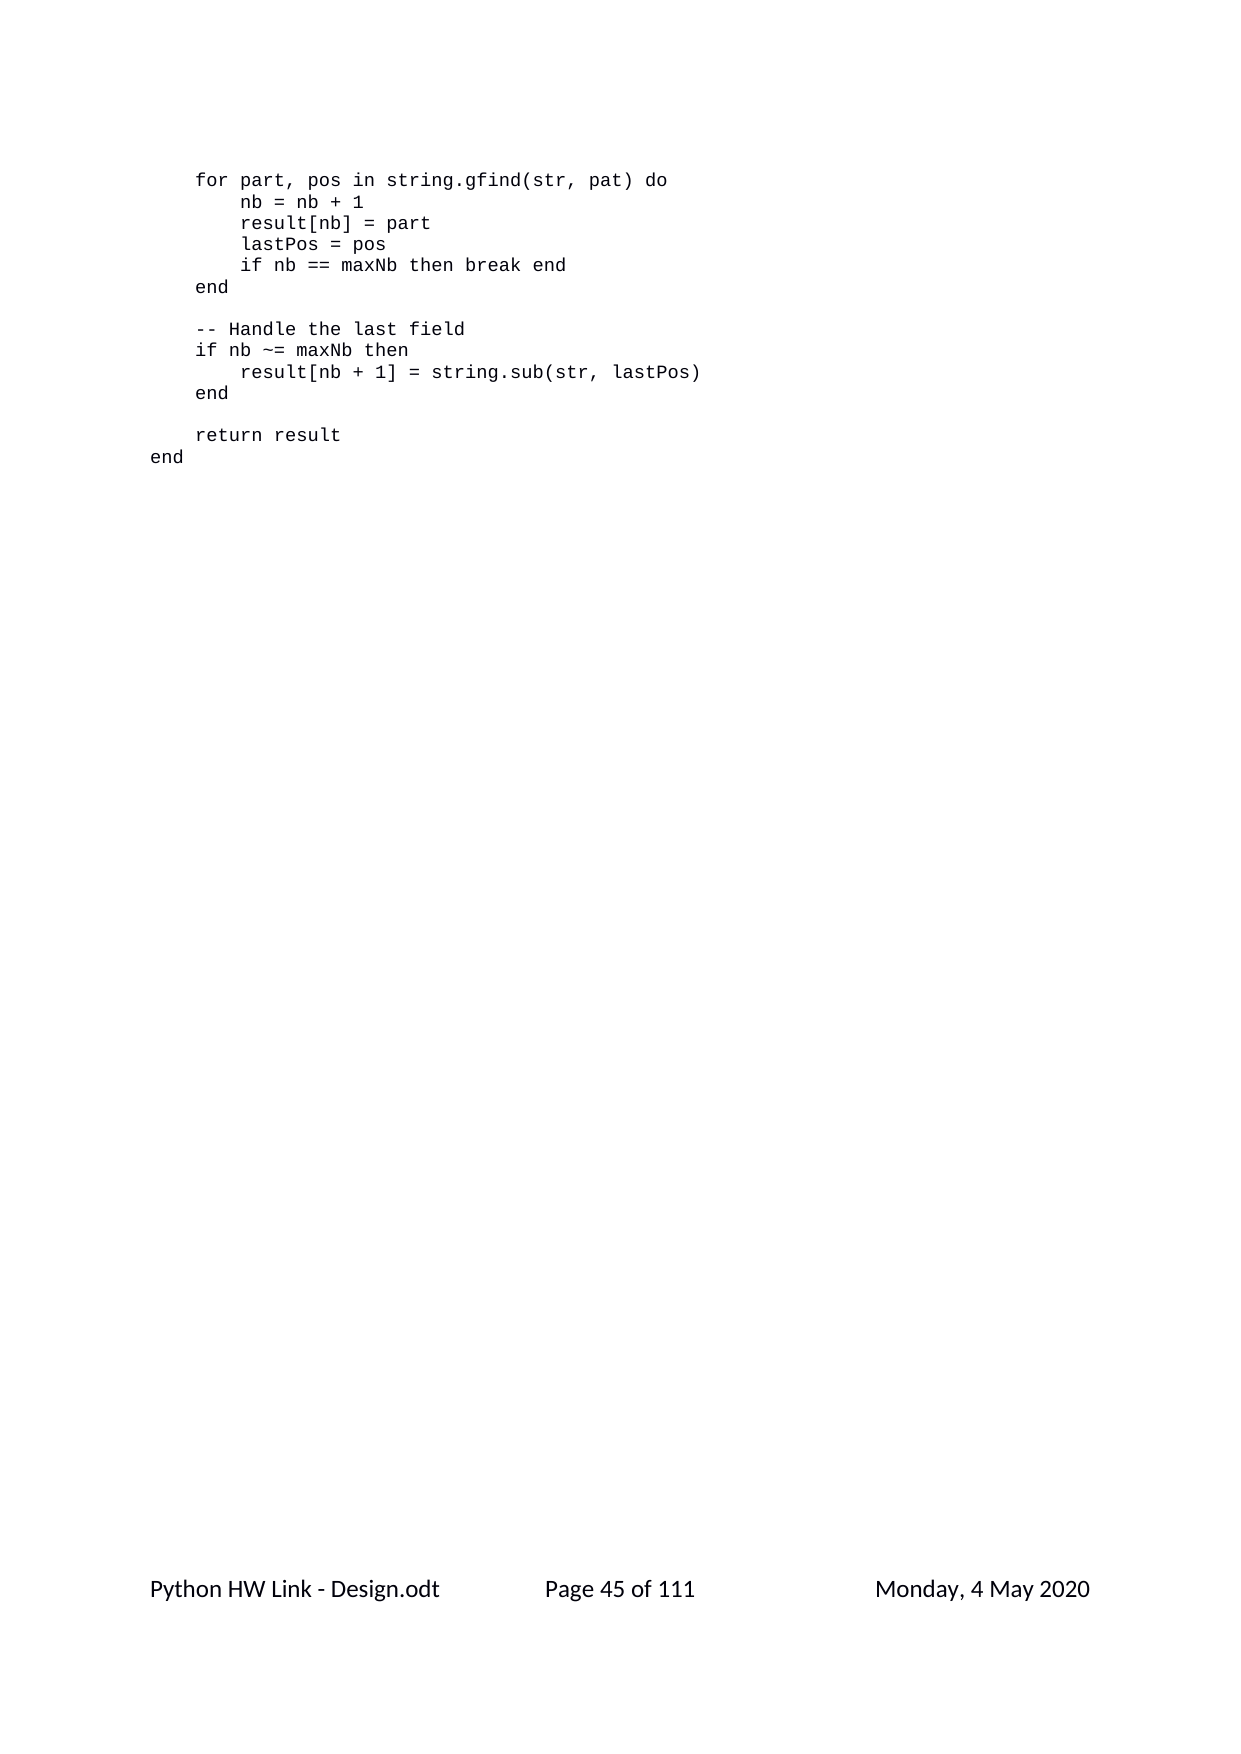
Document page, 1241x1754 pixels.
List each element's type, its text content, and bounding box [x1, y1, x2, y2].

text if nb == maxNb then break end [150, 256, 1090, 277]
text end [150, 447, 1090, 469]
text end [150, 277, 1090, 299]
text -- Handle the last field [150, 320, 1090, 341]
text end [150, 384, 1090, 405]
text if nb ~= maxNb then [150, 341, 1090, 362]
text lastPos = pos [150, 235, 1090, 256]
text nb = nb + 1 [150, 192, 1090, 214]
text for part, pos in string.gfind(str, pat) do [150, 171, 1090, 192]
text return result [150, 426, 1090, 447]
text result[nb + 1] = string.sub(str, lastPos) [150, 362, 1090, 384]
text result[nb] = part [150, 214, 1090, 235]
